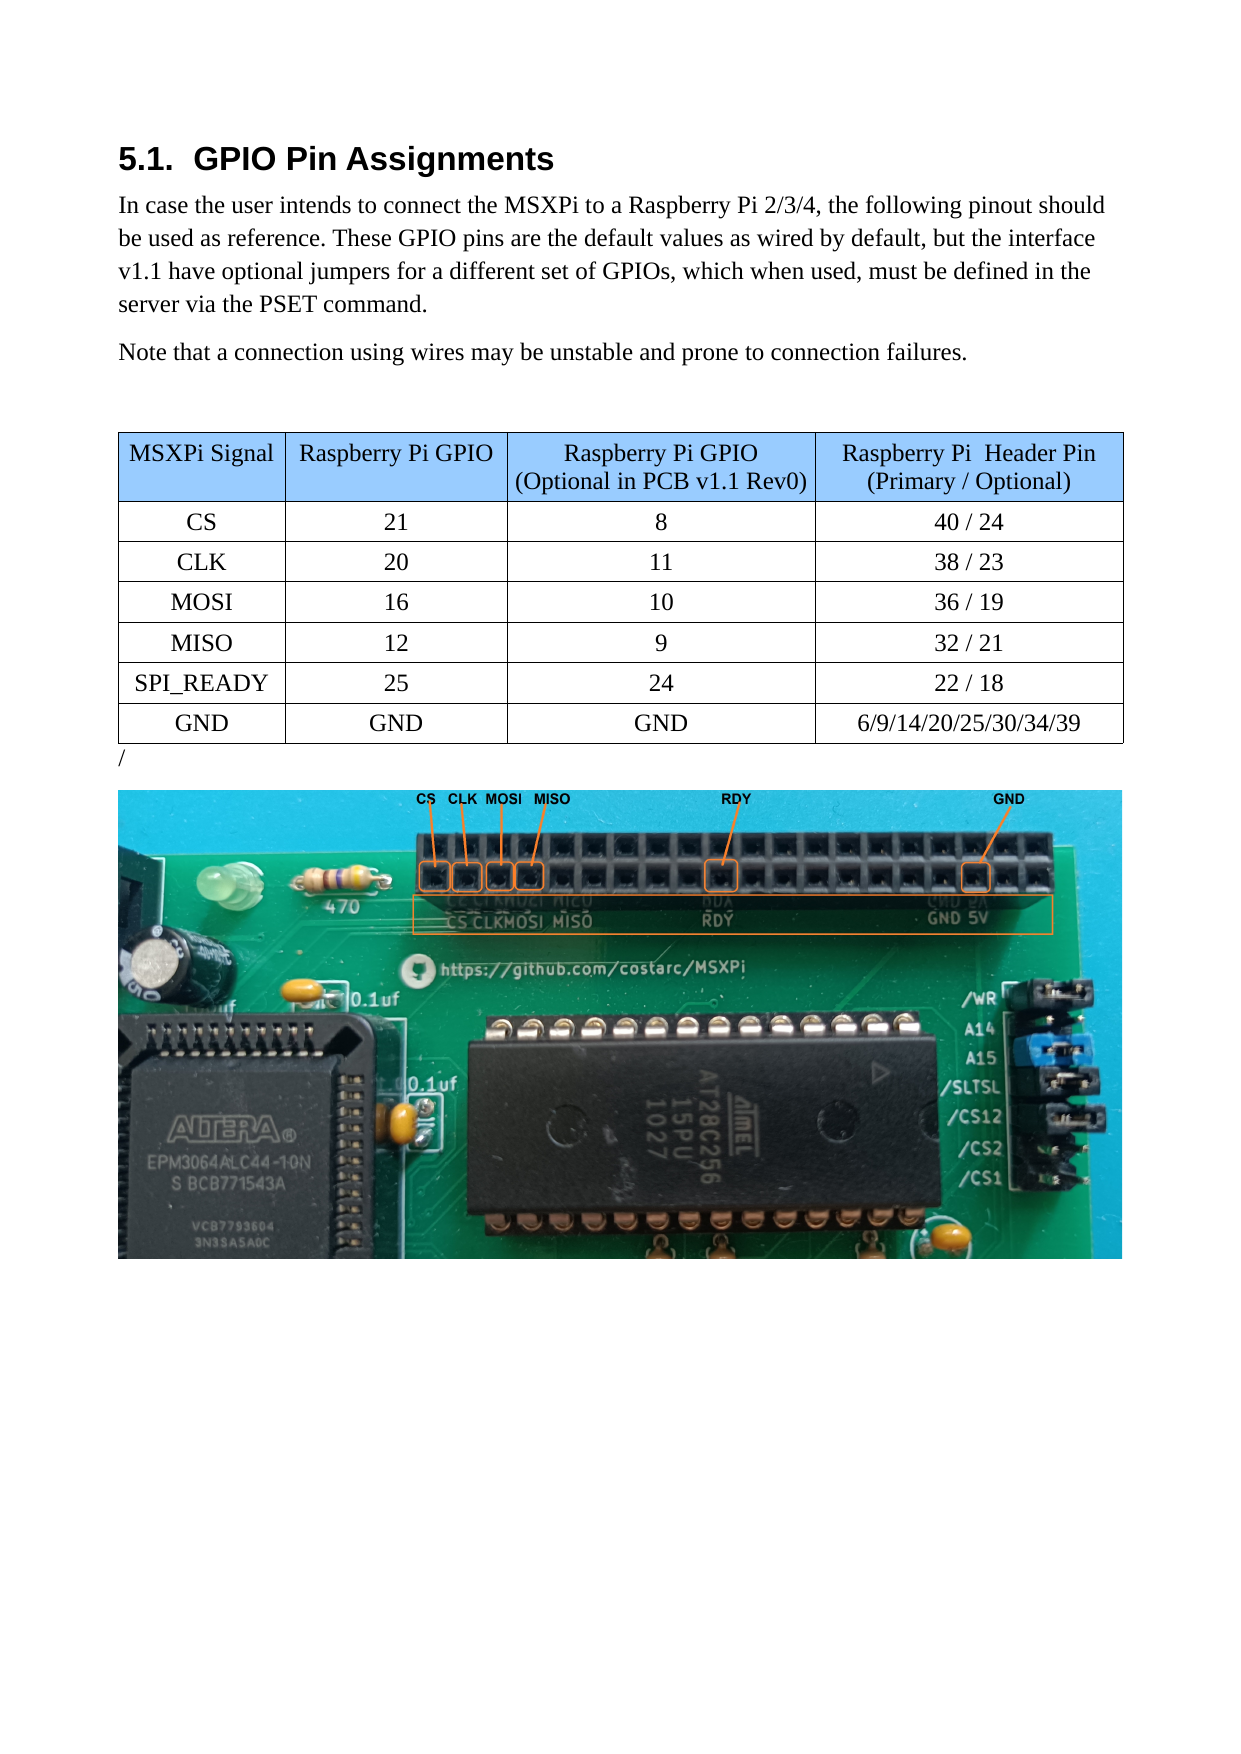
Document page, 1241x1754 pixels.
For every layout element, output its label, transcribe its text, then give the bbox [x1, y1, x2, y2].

table_cell 8 [508, 502, 815, 541]
table_cell GND [286, 704, 507, 743]
picture [118, 790, 1123, 1259]
table_header MSXPi Signal [119, 433, 285, 501]
table_cell 12 [286, 623, 507, 662]
text / [118, 744, 1122, 772]
table_cell MISO [119, 623, 285, 662]
table_cell 24 [508, 663, 815, 702]
table_cell CLK [119, 542, 285, 581]
table_cell 20 [286, 542, 507, 581]
table_cell CS [119, 502, 285, 541]
table_cell 21 [286, 502, 507, 541]
table_cell 11 [508, 542, 815, 581]
table_cell GND [119, 704, 285, 743]
table_cell 9 [508, 623, 815, 662]
table_cell MOSI [119, 582, 285, 622]
table_cell 36 / 19 [816, 582, 1123, 622]
table_cell 25 [286, 663, 507, 702]
table_cell SPI_READY [119, 663, 285, 702]
table_cell 32 / 21 [816, 623, 1123, 662]
table_cell 40 / 24 [816, 502, 1123, 541]
table_header Raspberry Pi GPIO (Optional in PCB v1.1 Rev0) [508, 433, 815, 501]
table_header Raspberry Pi GPIO [286, 433, 507, 501]
subtitle GPIO Pin Assignments [118, 139, 1122, 177]
table_header Raspberry Pi Header Pin (Primary / Optional) [816, 433, 1123, 501]
table_cell 6/9/14/20/25/30/34/39 [816, 704, 1123, 743]
table_cell GND [508, 704, 815, 743]
table_cell 16 [286, 582, 507, 622]
text In case the user intends to connect the MSXPi to a Raspberry Pi 2/3/4, the following pinout should be used as reference. These GPIO pins are the default values as wired by default, but the interface v1.1 have optional jumpers for a different set of GPIOs, which when used, must be defined in the server via the PSET command. [118, 190, 1122, 318]
text Note that a connection using wires may be unstable and prone to connection failures. [118, 337, 1122, 365]
table_cell 10 [508, 582, 815, 622]
table_cell 38 / 23 [816, 542, 1123, 581]
table_cell 22 / 18 [816, 663, 1123, 702]
